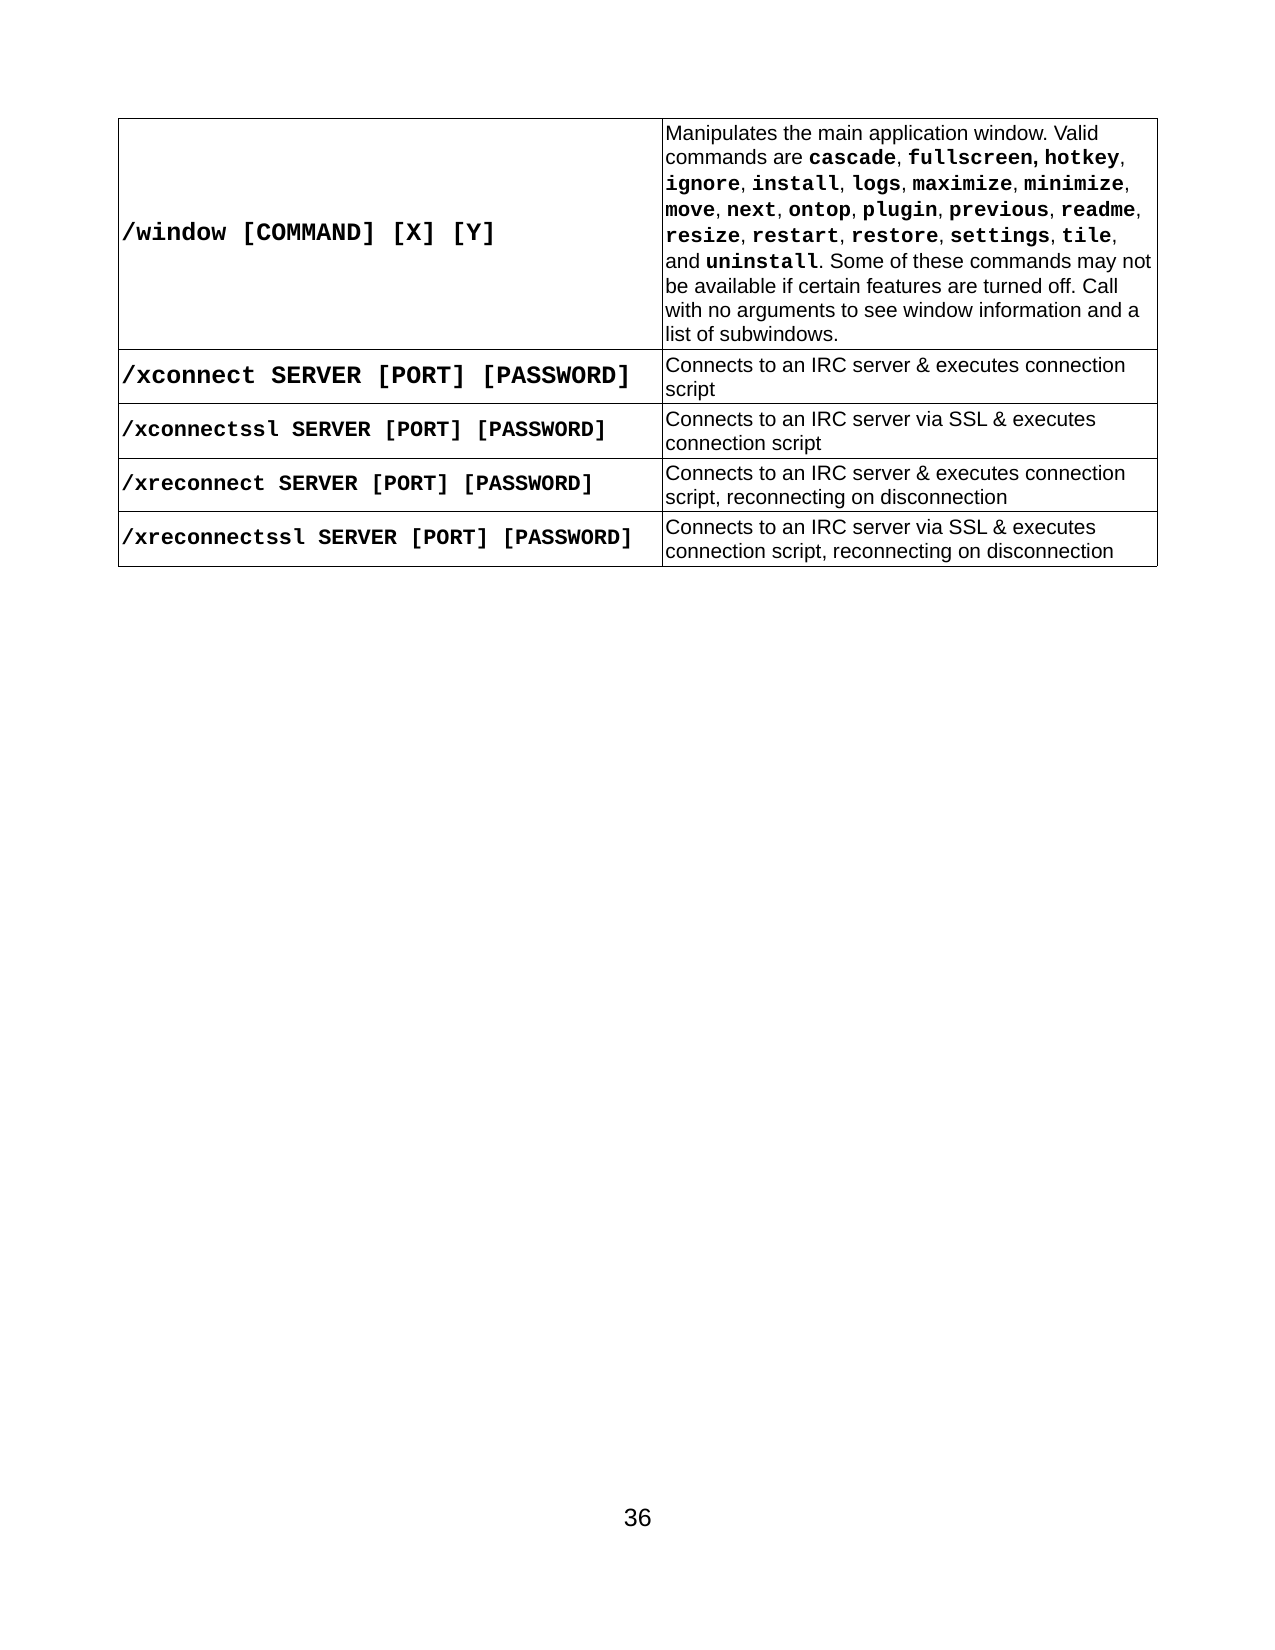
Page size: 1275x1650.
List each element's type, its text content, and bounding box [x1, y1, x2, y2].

table_cell Connects to an IRC server & executes connection script [663, 350, 1157, 403]
table_cell Connects to an IRC server via SSL & executes connection script [663, 404, 1157, 457]
table_cell Connects to an IRC server & executes connection script, reconnecting on disconnection [663, 459, 1157, 511]
table_cell /window [COMMAND] [X] [Y] [119, 119, 662, 349]
table_cell Manipulates the main application window. Valid commands are cascade, fullscreen, hotkey, ignore, install, logs, maximize, minimize, move, next, ontop, plugin, previous, readme, resize, restart, restore, settings, tile, and uninstall. Some of these commands may not be available if certain features are turned off. Call with no arguments to see window information and a list of subwindows. [663, 119, 1157, 349]
table_cell /xconnectssl SERVER [PORT] [PASSWORD] [119, 404, 662, 457]
table_cell Connects to an IRC server via SSL & executes connection script, reconnecting on disconnection [663, 512, 1157, 566]
table_cell /xreconnect SERVER [PORT] [PASSWORD] [119, 459, 662, 511]
table_cell /xreconnectssl SERVER [PORT] [PASSWORD] [119, 512, 662, 566]
table_cell /xconnect SERVER [PORT] [PASSWORD] [119, 350, 662, 403]
